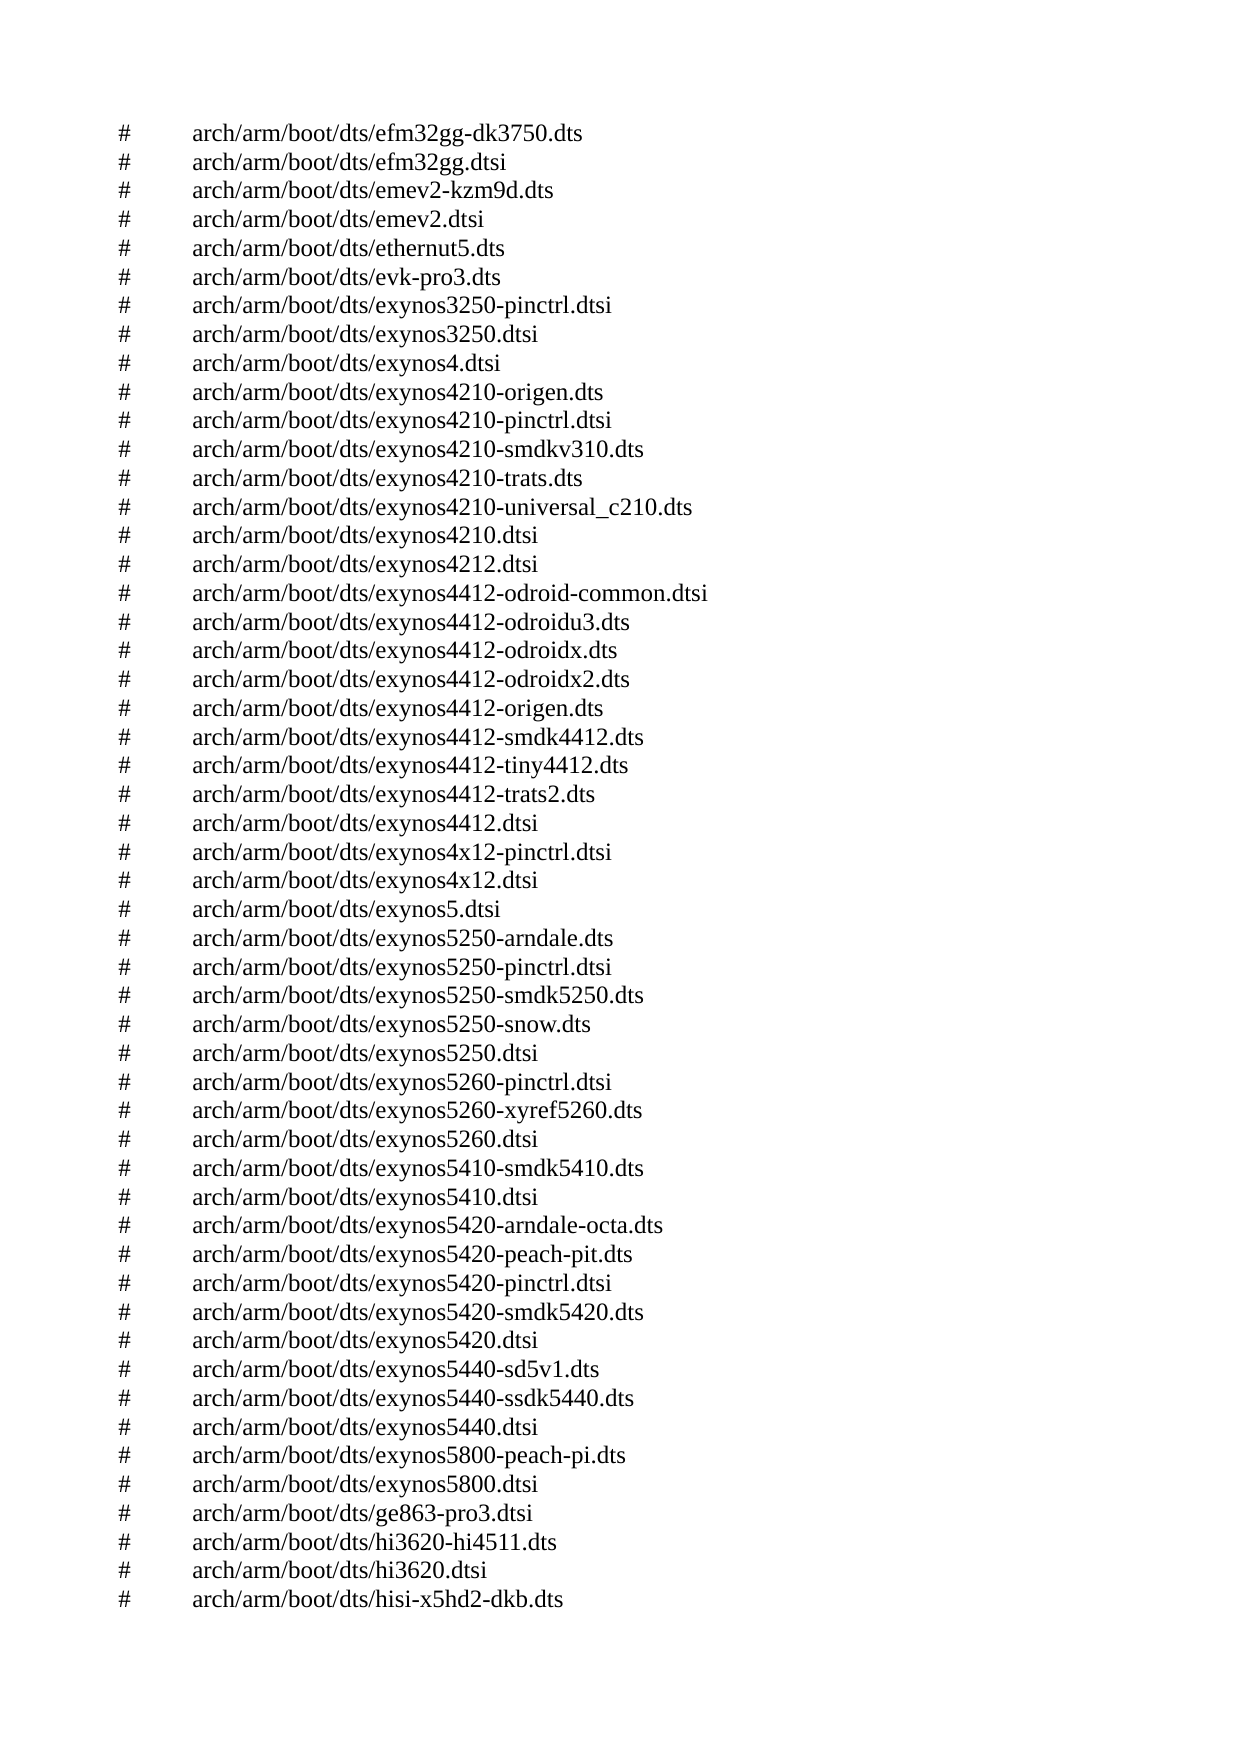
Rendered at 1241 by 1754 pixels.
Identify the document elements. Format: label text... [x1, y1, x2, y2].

text # arch/arm/boot/dts/exynos4210-universal_c210.dts [118, 492, 1122, 521]
text # arch/arm/boot/dts/exynos4412-odroidu3.dts [118, 607, 1122, 636]
text # arch/arm/boot/dts/efm32gg-dk3750.dts [118, 118, 1122, 147]
text # arch/arm/boot/dts/exynos5260-xyref5260.dts [118, 1096, 1122, 1124]
text # arch/arm/boot/dts/exynos5420-peach-pit.dts [118, 1239, 1122, 1268]
text # arch/arm/boot/dts/hi3620.dtsi [118, 1556, 1122, 1584]
text # arch/arm/boot/dts/exynos5250-smdk5250.dts [118, 981, 1122, 1009]
text # arch/arm/boot/dts/exynos5420-arndale-octa.dts [118, 1211, 1122, 1239]
text # arch/arm/boot/dts/hi3620-hi4511.dts [118, 1527, 1122, 1556]
text # arch/arm/boot/dts/exynos5800.dtsi [118, 1469, 1122, 1498]
text # arch/arm/boot/dts/exynos3250.dtsi [118, 319, 1122, 348]
text # arch/arm/boot/dts/exynos5440-sd5v1.dts [118, 1354, 1122, 1383]
text # arch/arm/boot/dts/exynos5440.dtsi [118, 1412, 1122, 1441]
text # arch/arm/boot/dts/exynos4210-smdkv310.dts [118, 434, 1122, 463]
text # arch/arm/boot/dts/exynos3250-pinctrl.dtsi [118, 291, 1122, 319]
text # arch/arm/boot/dts/exynos4210-origen.dts [118, 377, 1122, 406]
text # arch/arm/boot/dts/exynos5420.dtsi [118, 1326, 1122, 1354]
text # arch/arm/boot/dts/exynos4412-origen.dts [118, 693, 1122, 722]
text # arch/arm/boot/dts/exynos4.dtsi [118, 348, 1122, 377]
text # arch/arm/boot/dts/exynos5800-peach-pi.dts [118, 1441, 1122, 1469]
text # arch/arm/boot/dts/ethernut5.dts [118, 233, 1122, 262]
text # arch/arm/boot/dts/emev2.dtsi [118, 204, 1122, 233]
text # arch/arm/boot/dts/exynos5250-snow.dts [118, 1009, 1122, 1038]
text # arch/arm/boot/dts/exynos5420-pinctrl.dtsi [118, 1268, 1122, 1297]
text # arch/arm/boot/dts/exynos5250-pinctrl.dtsi [118, 952, 1122, 981]
text # arch/arm/boot/dts/exynos5420-smdk5420.dts [118, 1297, 1122, 1326]
text # arch/arm/boot/dts/evk-pro3.dts [118, 262, 1122, 291]
text # arch/arm/boot/dts/exynos4412-tiny4412.dts [118, 751, 1122, 779]
text # arch/arm/boot/dts/exynos4412-odroid-common.dtsi [118, 578, 1122, 607]
text # arch/arm/boot/dts/exynos4210.dtsi [118, 521, 1122, 549]
text # arch/arm/boot/dts/exynos4412-trats2.dts [118, 779, 1122, 808]
text # arch/arm/boot/dts/exynos4412-odroidx.dts [118, 636, 1122, 664]
text # arch/arm/boot/dts/exynos4412.dtsi [118, 808, 1122, 837]
text # arch/arm/boot/dts/exynos5260-pinctrl.dtsi [118, 1067, 1122, 1096]
text # arch/arm/boot/dts/exynos4412-smdk4412.dts [118, 722, 1122, 751]
text # arch/arm/boot/dts/exynos4x12-pinctrl.dtsi [118, 837, 1122, 866]
text # arch/arm/boot/dts/exynos4212.dtsi [118, 549, 1122, 578]
text # arch/arm/boot/dts/exynos4x12.dtsi [118, 866, 1122, 894]
text # arch/arm/boot/dts/efm32gg.dtsi [118, 147, 1122, 176]
text # arch/arm/boot/dts/exynos5250-arndale.dts [118, 923, 1122, 952]
text # arch/arm/boot/dts/exynos5.dtsi [118, 894, 1122, 923]
text # arch/arm/boot/dts/emev2-kzm9d.dts [118, 176, 1122, 204]
text # arch/arm/boot/dts/hisi-x5hd2-dkb.dts [118, 1584, 1122, 1613]
text # arch/arm/boot/dts/exynos5260.dtsi [118, 1124, 1122, 1153]
text # arch/arm/boot/dts/exynos4210-trats.dts [118, 463, 1122, 492]
text # arch/arm/boot/dts/ge863-pro3.dtsi [118, 1498, 1122, 1527]
text # arch/arm/boot/dts/exynos5440-ssdk5440.dts [118, 1383, 1122, 1412]
text # arch/arm/boot/dts/exynos5250.dtsi [118, 1038, 1122, 1067]
text # arch/arm/boot/dts/exynos5410-smdk5410.dts [118, 1153, 1122, 1182]
text # arch/arm/boot/dts/exynos4412-odroidx2.dts [118, 664, 1122, 693]
text # arch/arm/boot/dts/exynos4210-pinctrl.dtsi [118, 406, 1122, 434]
text # arch/arm/boot/dts/exynos5410.dtsi [118, 1182, 1122, 1211]
